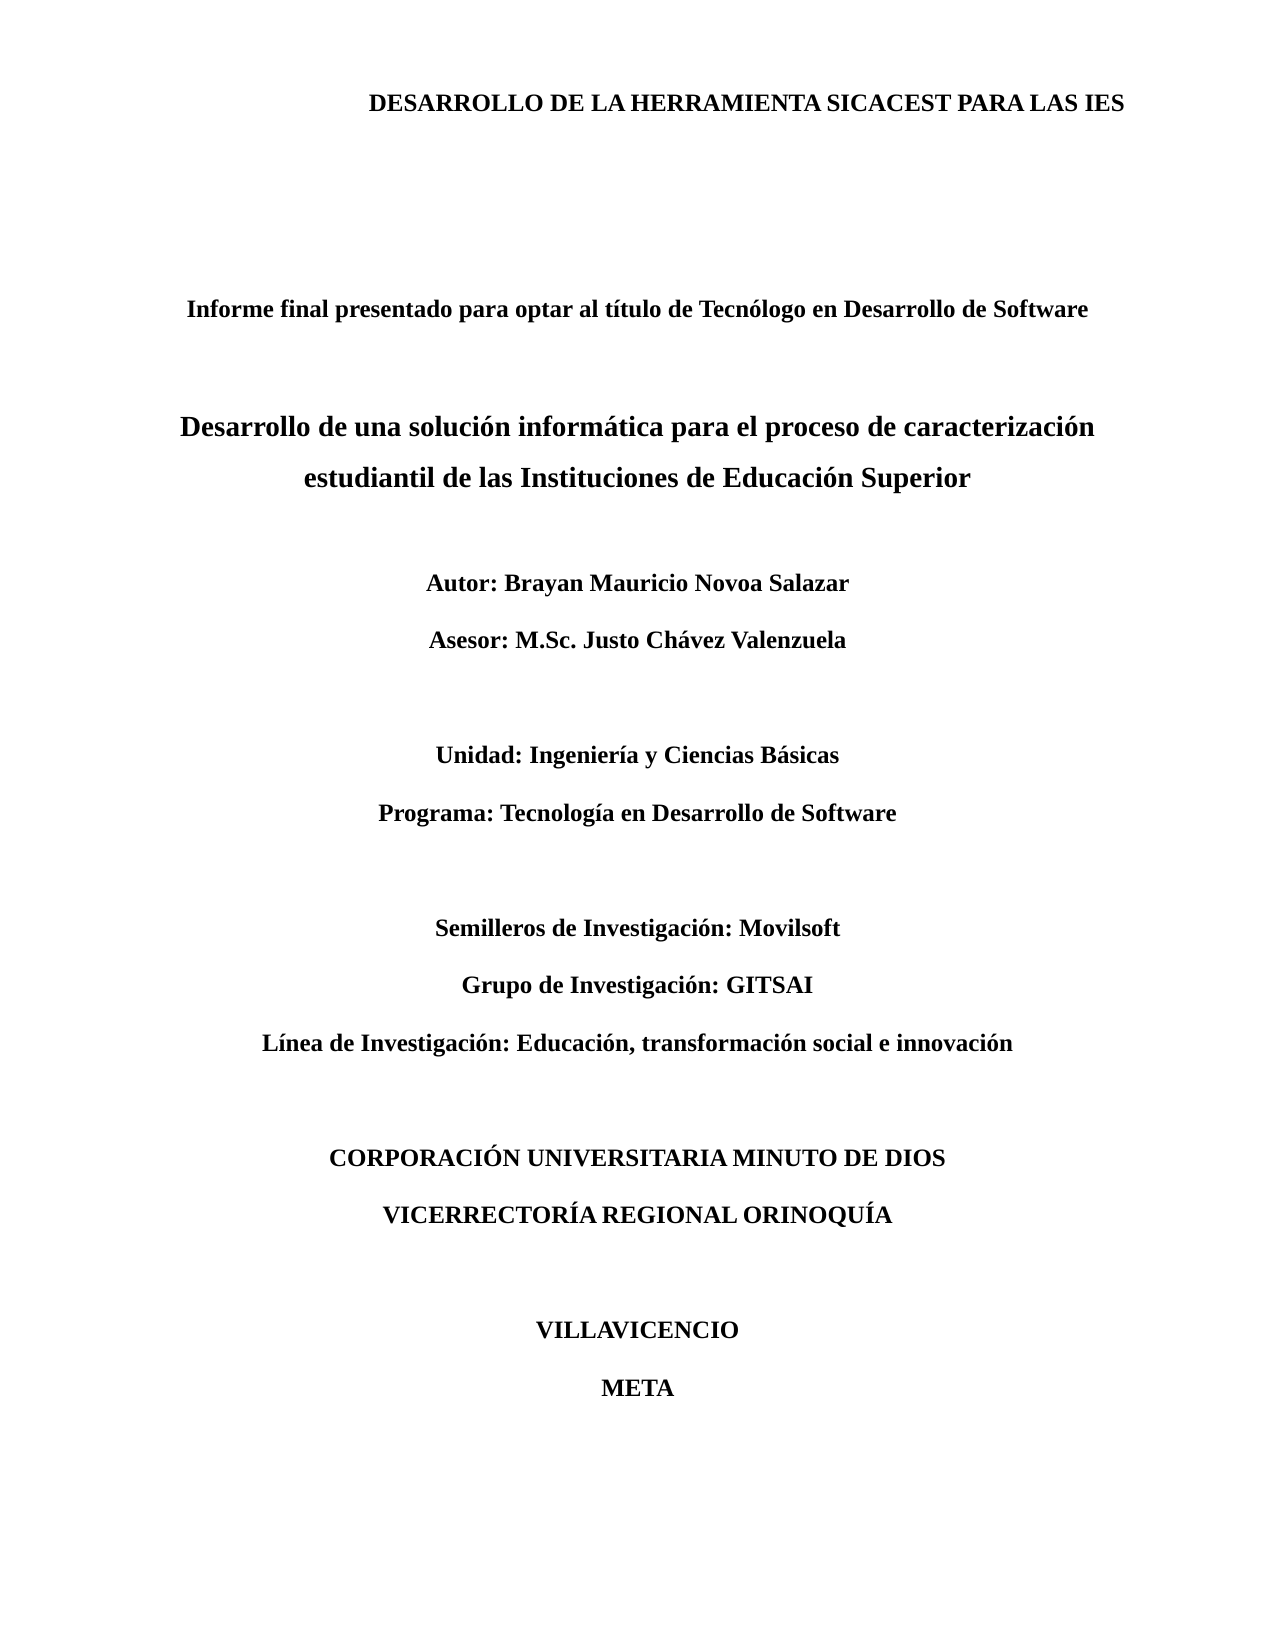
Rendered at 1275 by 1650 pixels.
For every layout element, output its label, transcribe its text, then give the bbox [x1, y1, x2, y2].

text Asesor: M.Sc. Justo Chávez Valenzuela [150, 625, 1125, 654]
text Semilleros de Investigación: Movilsoft [150, 913, 1125, 941]
text Grupo de Investigación: GITSAI [150, 970, 1125, 999]
text Autor: Brayan Mauricio Novoa Salazar [150, 568, 1125, 596]
text CORPORACIÓN UNIVERSITARIA MINUTO DE DIOS [150, 1143, 1125, 1171]
text META [150, 1373, 1125, 1401]
text Informe final presentado para optar al título de Tecnólogo en Desarrollo de Software [150, 294, 1125, 323]
text Unidad: Ingeniería y Ciencias Básicas [150, 740, 1125, 769]
text VICERRECTORÍA REGIONAL ORINOQUÍA [150, 1200, 1125, 1229]
text Línea de Investigación: Educación, transformación social e innovación [150, 1028, 1125, 1056]
text VILLAVICENCIO [150, 1315, 1125, 1344]
text Programa: Tecnología en Desarrollo de Software [150, 798, 1125, 826]
text Desarrollo de una solución informática para el proceso de caracterización estudiantil de las Instituciones de Educación Superior [150, 409, 1125, 493]
